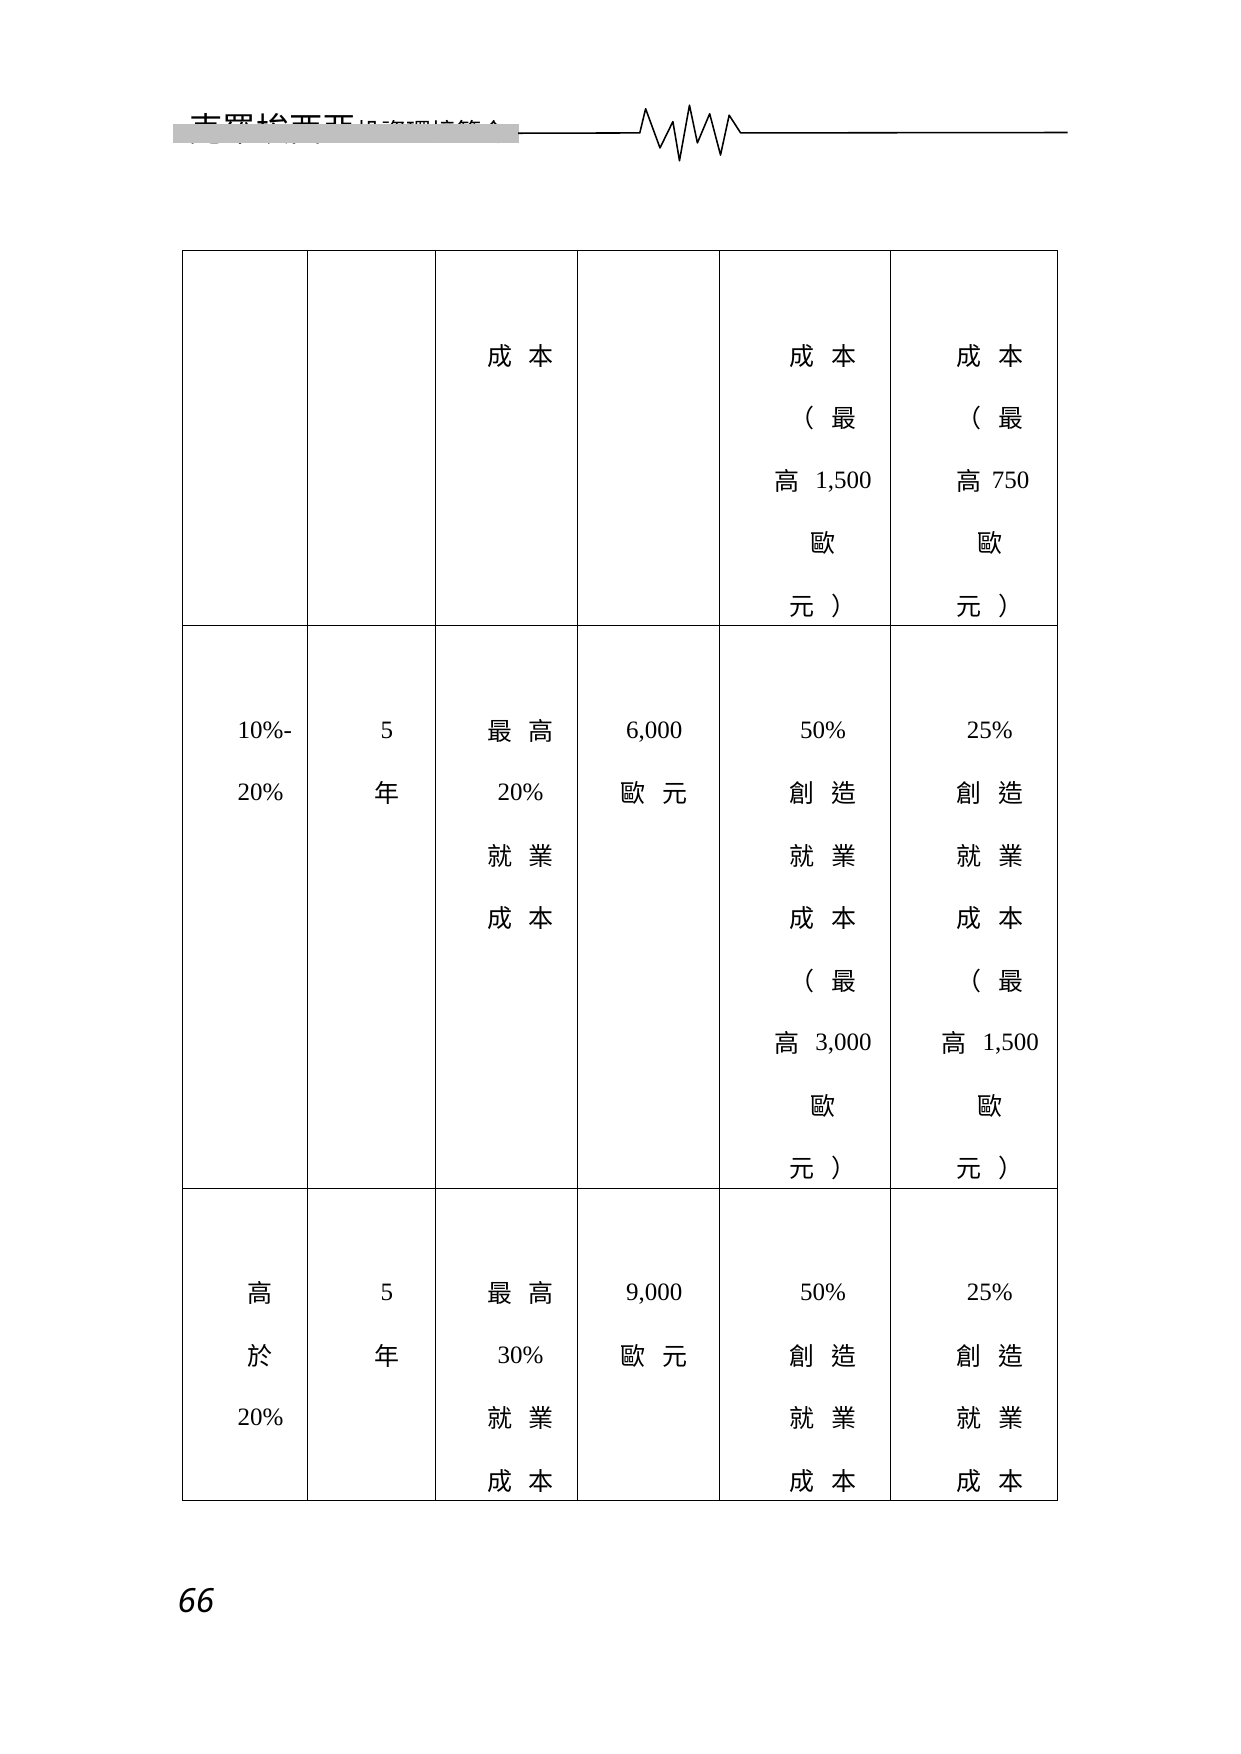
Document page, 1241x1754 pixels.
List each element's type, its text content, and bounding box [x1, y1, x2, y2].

table_cell [308, 251, 435, 625]
table_cell 50%創造就業成本（最高3,000歐元） [720, 626, 890, 1188]
table_cell 高於20% [183, 1189, 307, 1500]
table_cell 成本（最高750歐元） [891, 251, 1057, 625]
table_cell 5年 [308, 1189, 435, 1500]
table_cell 50%創造就業成本 [720, 1189, 890, 1500]
table_cell 9,000歐元 [578, 1189, 719, 1500]
table_cell 成本（最高1,500歐元） [720, 251, 890, 625]
table_cell 10%-20% [183, 626, 307, 1188]
table_cell 最高30%就業成本 [436, 1189, 577, 1500]
table_cell 最高20%就業成本 [436, 626, 577, 1188]
table_cell 25%創造就業成本 [891, 1189, 1057, 1500]
table_cell 6,000歐元 [578, 626, 719, 1188]
table_cell 5年 [308, 626, 435, 1188]
table_cell 25%創造就業成本（最高1,500歐元） [891, 626, 1057, 1188]
table_cell [578, 251, 719, 625]
table_cell [183, 251, 307, 625]
table_cell 成本 [436, 251, 577, 625]
